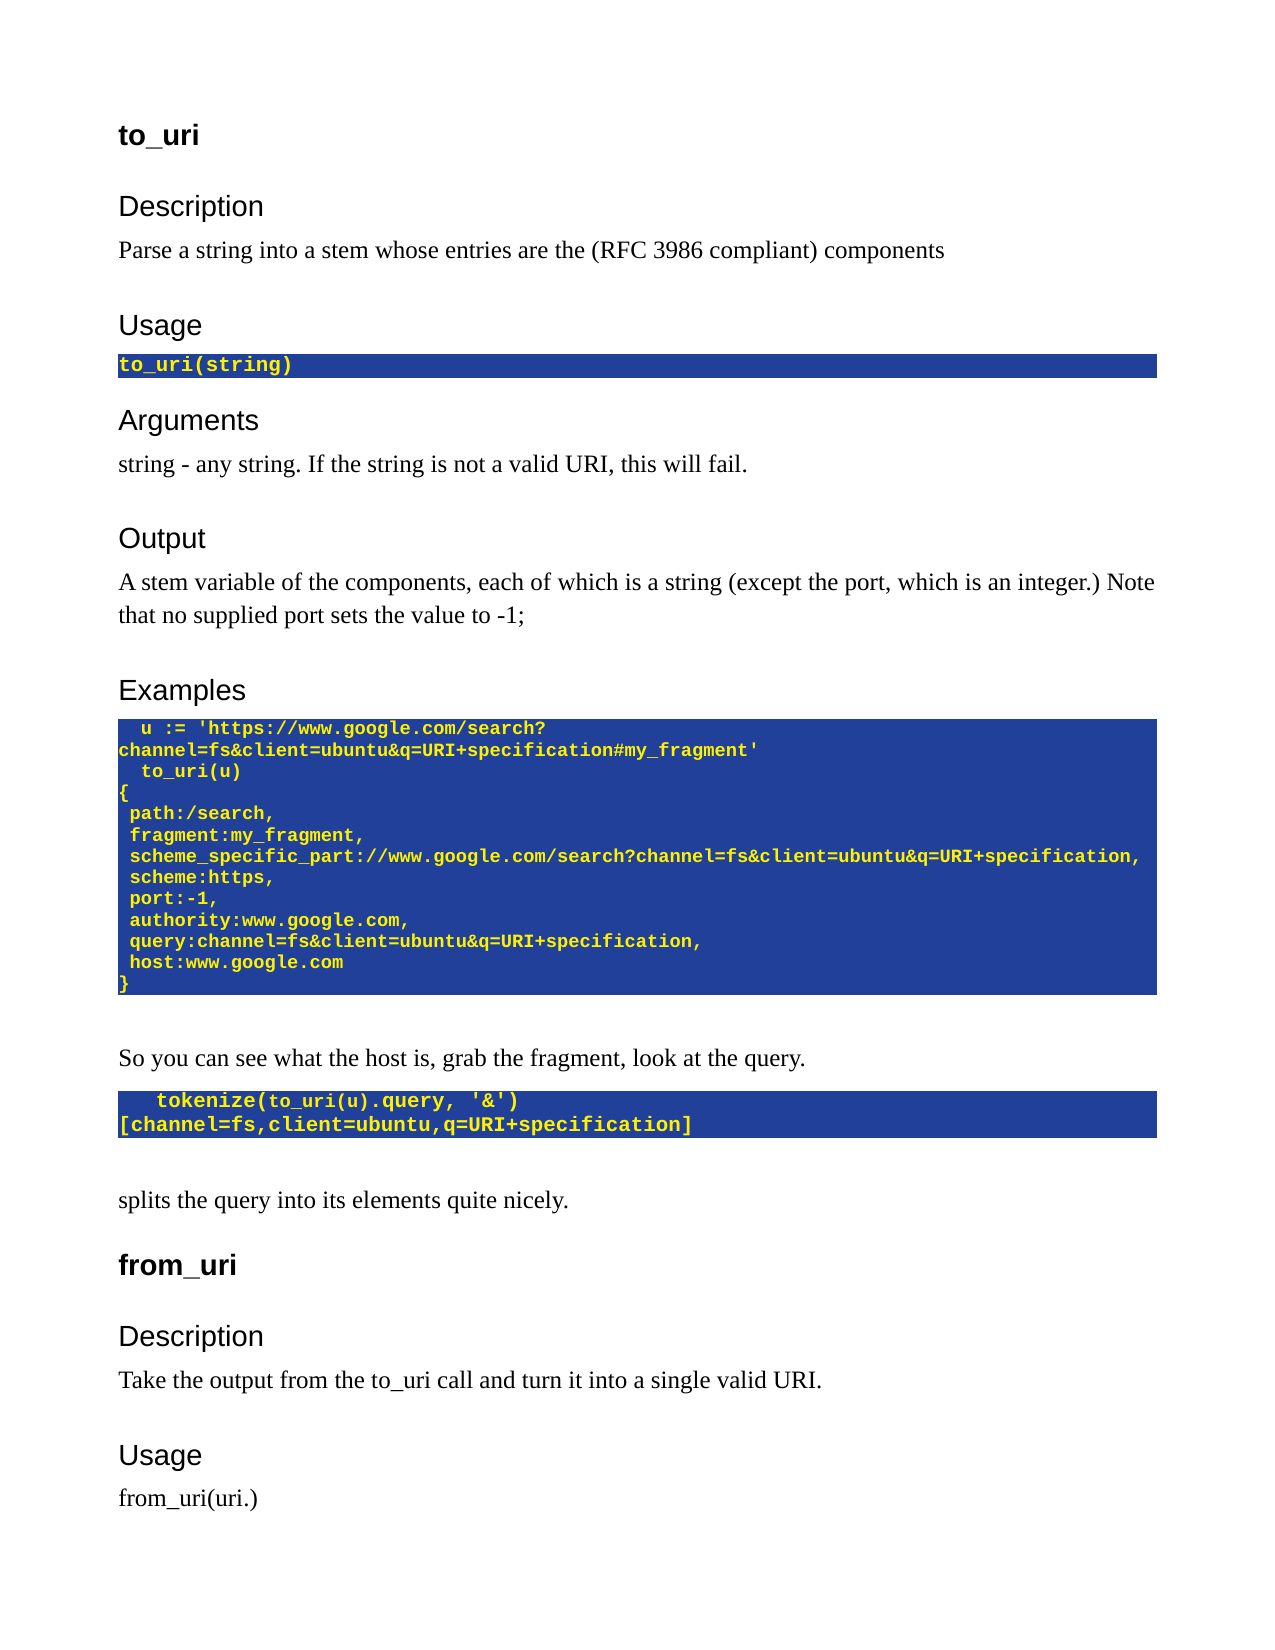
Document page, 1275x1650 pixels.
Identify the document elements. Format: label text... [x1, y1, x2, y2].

text to_uri(u) [118, 762, 1157, 783]
text So you can see what the host is, grab the fragment, look at the query. [118, 1043, 1157, 1072]
text scheme_specific_part://www.google.com/search?channel=fs&client=ubuntu&q=URI+specification, [118, 847, 1157, 868]
text from_uri(uri.) [118, 1483, 1157, 1512]
subtitle Output [118, 521, 1157, 555]
text [channel=fs,client=ubuntu,q=URI+specification] [118, 1114, 1157, 1138]
text fragment:my_fragment, [118, 825, 1157, 847]
text scheme:https, [118, 868, 1157, 889]
subtitle Usage [118, 308, 1157, 342]
text path:/search, [118, 804, 1157, 825]
subtitle Usage [118, 1437, 1157, 1471]
text A stem variable of the components, each of which is a string (except the port, which is an integer.) Note that no supplied port sets the value to -1; [118, 567, 1157, 629]
text splits the query into its elements quite nicely. [118, 1185, 1157, 1214]
subtitle Arguments [118, 403, 1157, 436]
text host:www.google.com [118, 953, 1157, 974]
text string - any string. If the string is not a valid URI, this will fail. [118, 449, 1157, 477]
text tokenize(to_uri(u).query, '&') [118, 1091, 1157, 1114]
subtitle Description [118, 189, 1157, 223]
subtitle Description [118, 1319, 1157, 1352]
subtitle from_uri [118, 1248, 1157, 1281]
text Parse a string into a stem whose entries are the (RFC 3986 compliant) components [118, 235, 1157, 264]
text } [118, 974, 1157, 995]
subtitle to_uri [118, 118, 1157, 152]
text port:-1, [118, 889, 1157, 910]
text authority:www.google.com, [118, 910, 1157, 932]
text to_uri(string) [118, 354, 1157, 378]
subtitle Examples [118, 673, 1157, 707]
text { [118, 783, 1157, 804]
text query:channel=fs&client=ubuntu&q=URI+specification, [118, 932, 1157, 953]
text u := 'https://www.google.com/search?channel=fs&client=ubuntu&q=URI+specification#my_fragment' [118, 719, 1157, 762]
text Take the output from the to_uri call and turn it into a single valid URI. [118, 1365, 1157, 1394]
